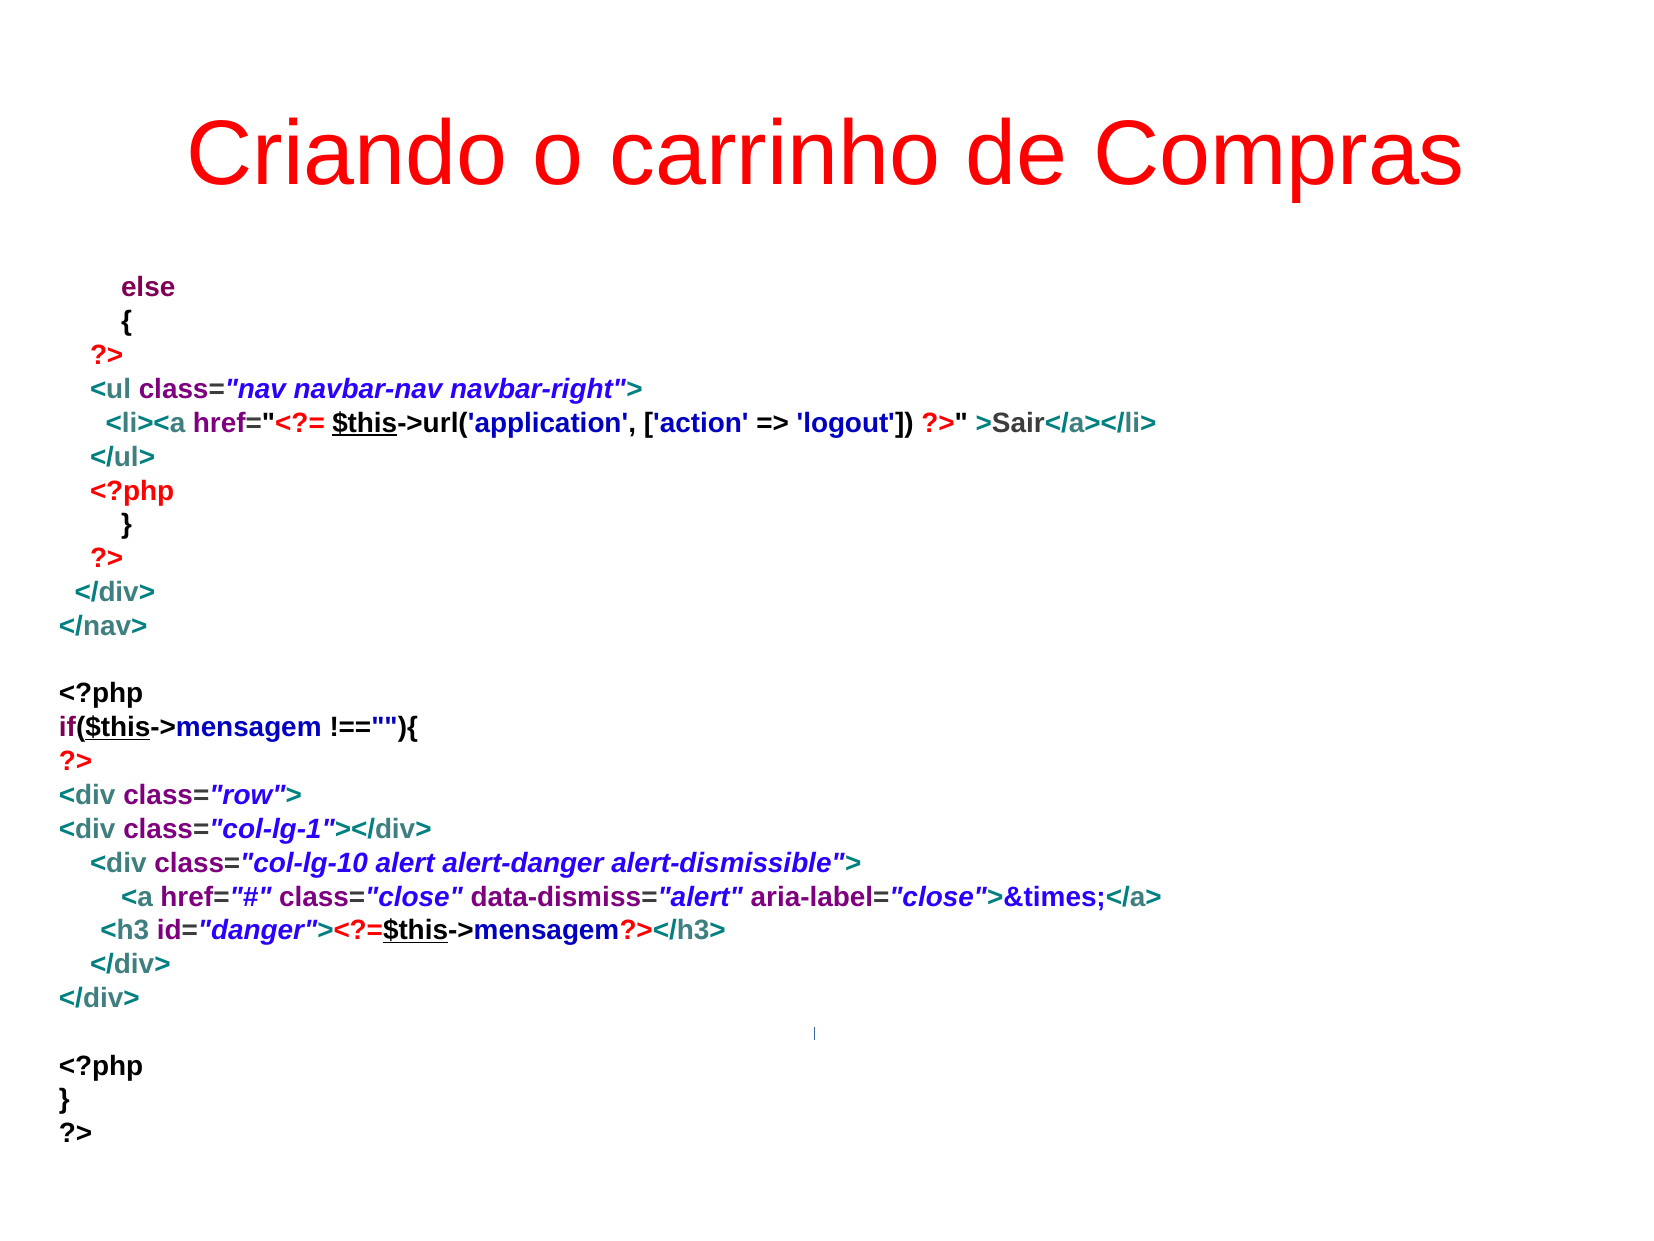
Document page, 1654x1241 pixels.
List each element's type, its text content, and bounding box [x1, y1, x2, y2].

title Criando o carrinho de Compras [82, 49, 1571, 257]
list else { ?> <ul class="nav navbar-nav navbar-right"> <li><a href="<?= $this->url('application', ['action' => 'logout']) ?>" >Sair</a></li> </ul> <?php } ?> </div> </nav> <?php if($this->mensagem !==""){ ?> <div class="row"> <div class="col-lg-1"></div> <div class="col-lg-10 alert alert-danger alert-dismissible"> <a href="#" class="close" data-dismiss="alert" aria-label="close">&times;</a> <h3 id="danger"><?=$this->mensagem?></h3> </div> </div> <?php } ?> [59, 271, 1548, 1170]
